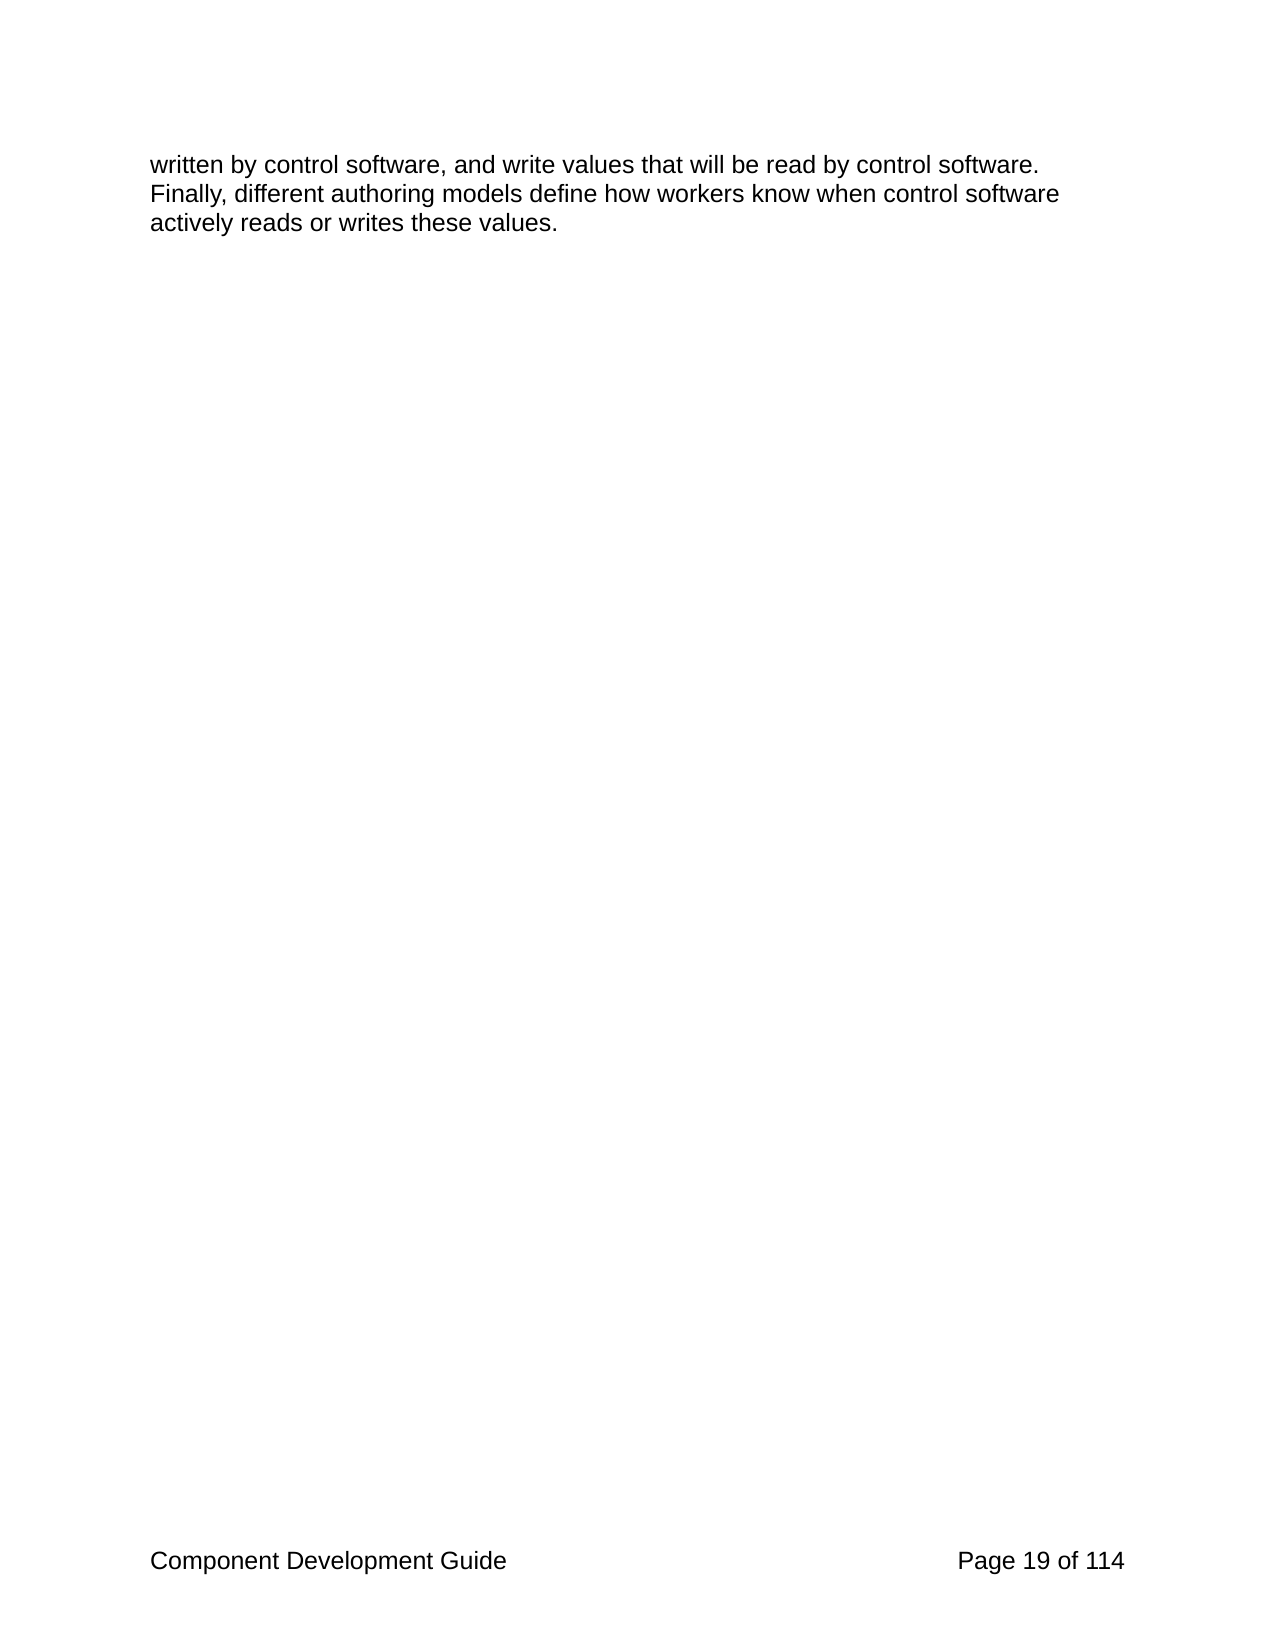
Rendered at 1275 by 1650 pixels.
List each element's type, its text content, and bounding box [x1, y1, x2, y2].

text written by control software, and write values that will be read by control software. Finally, different authoring models define how workers know when control software actively reads or writes these values. [150, 150, 1125, 236]
